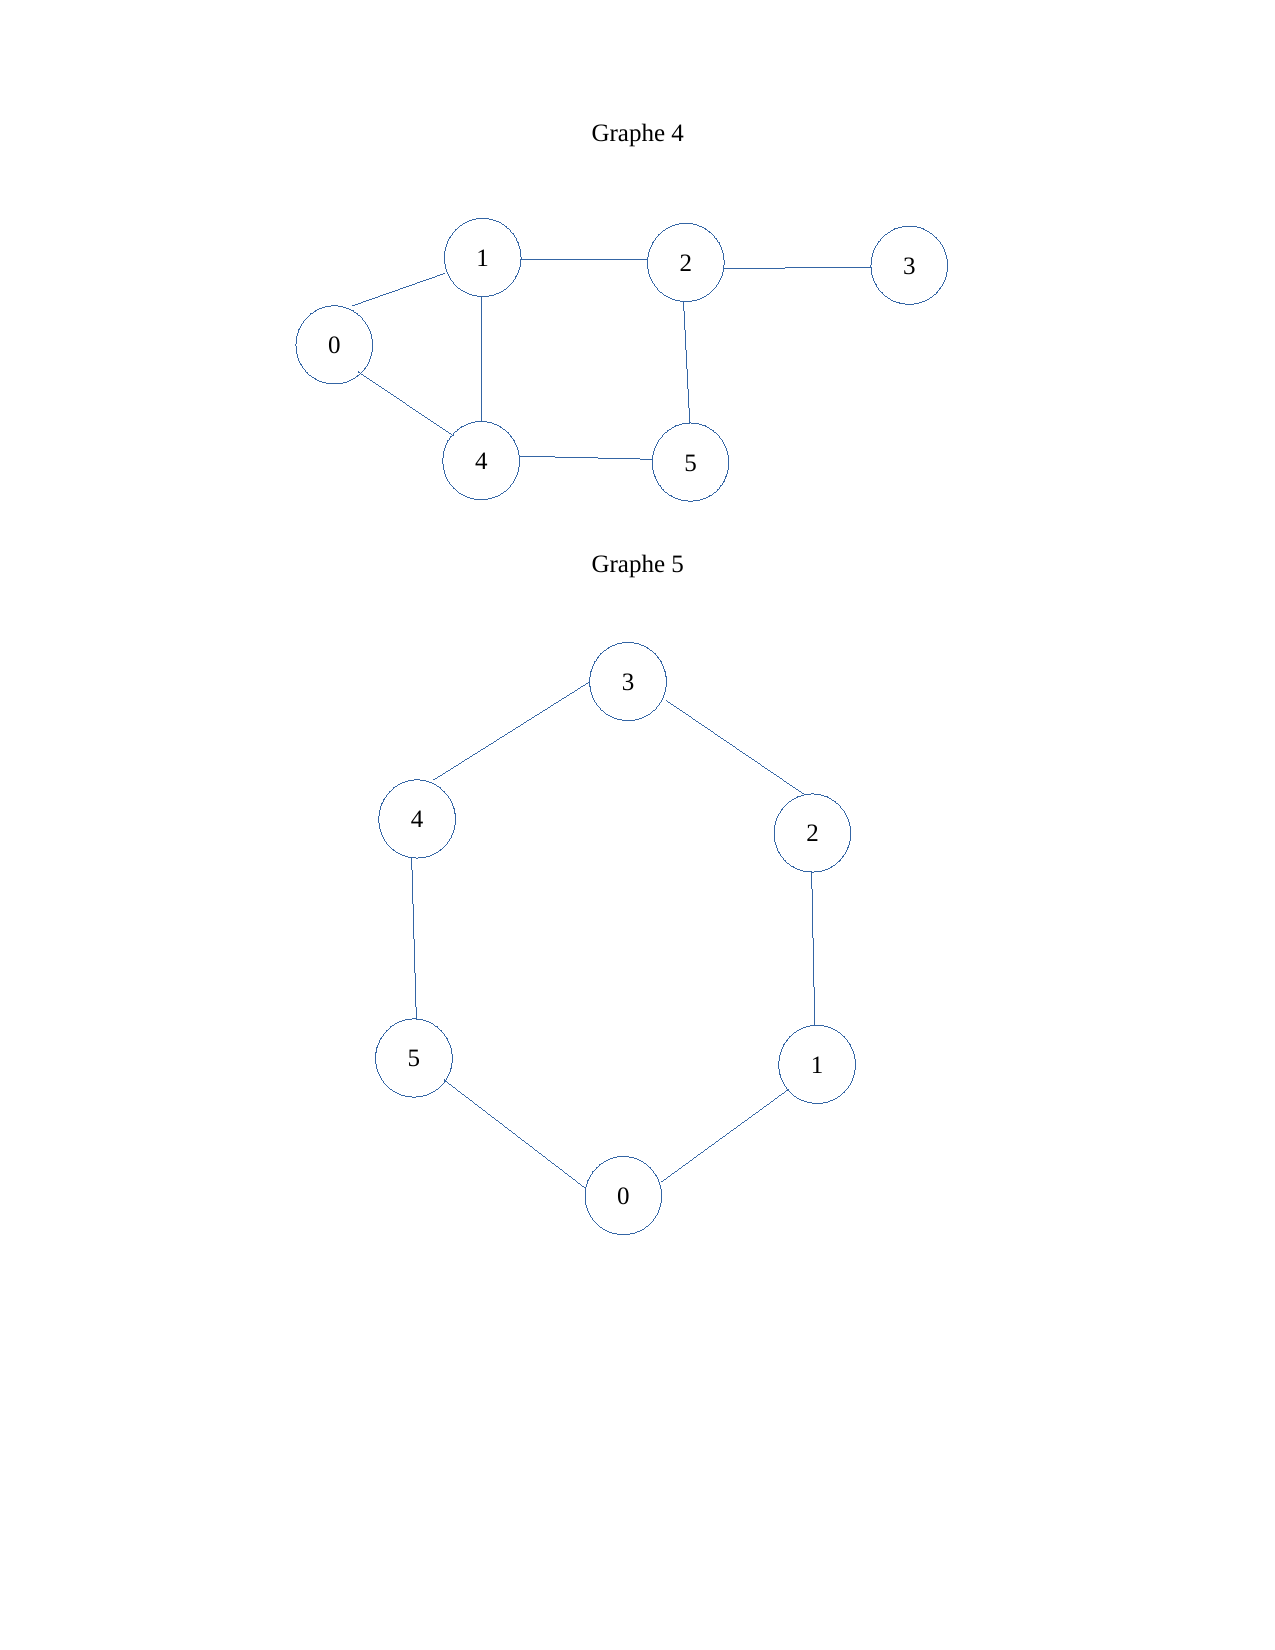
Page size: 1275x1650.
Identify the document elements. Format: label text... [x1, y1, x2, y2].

text Graphe 5 [118, 549, 1157, 578]
text Graphe 4 [118, 118, 1157, 147]
